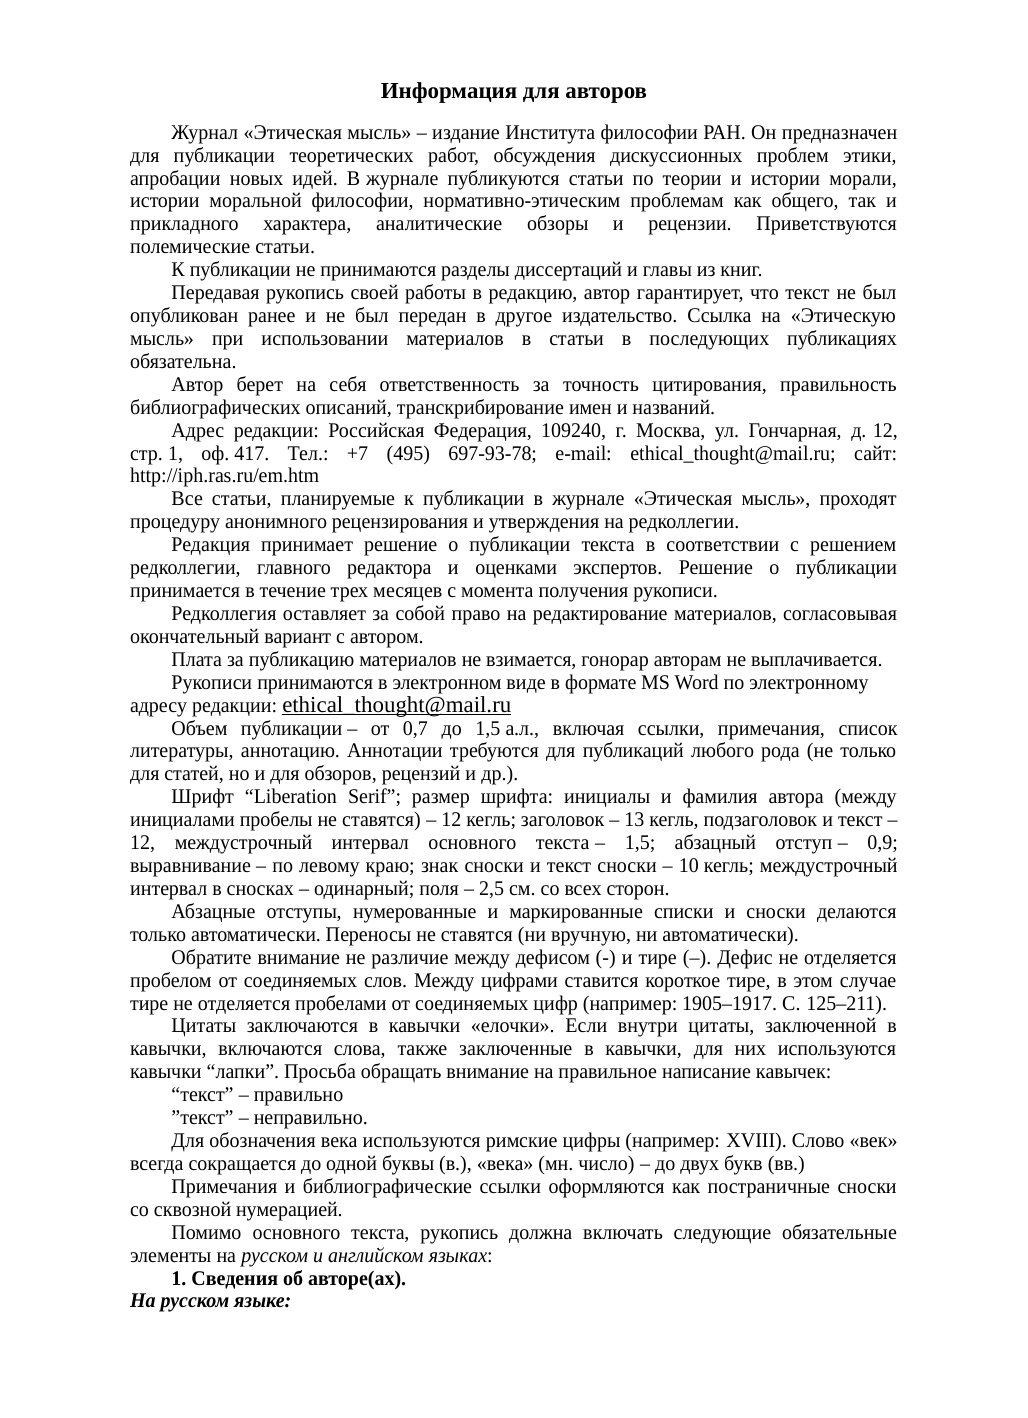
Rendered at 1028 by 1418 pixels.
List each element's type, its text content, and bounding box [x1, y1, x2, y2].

text Передавая рукопись своей работы в редакцию, автор гарантирует, что текст не был опубликован ранее и не был передан в другое издательство. Ссылка на «Этическую мысль» при использовании материалов в статьи в последующих публикациях обязательна. [130, 281, 898, 373]
text Примечания и библиографические ссылки оформляются как постраничные сноски со сквозной нумерацией. [130, 1175, 898, 1221]
text Автор берет на себя ответственность за точность цитирования, правильность библиографических описаний, транскрибирование имен и названий. [130, 373, 898, 419]
list Сведения об авторе(ах). [130, 1267, 898, 1289]
text Редакция принимает решение о публикации текста в соответствии с решением редколлегии, главного редактора и оценками экспертов. Решение о публикации принимается в течение трех месяцев с момента получения рукописи. [130, 533, 898, 602]
text Плата за публикацию материалов не взимается, гонорар авторам не выплачивается. [130, 648, 898, 671]
list На русском языке: [130, 1289, 898, 1312]
text Объем публикации – от 0,7 до 1,5 а.л., включая ссылки, примечания, список литературы, аннотацию. Аннотации требуются для публикаций любого рода (не только для статей, но и для обзоров, рецензий и др.). [130, 717, 898, 785]
text Абзацные отступы, нумерованные и маркированные списки и сноски делаются только автоматически. Переносы не ставятся (ни вручную, ни автоматически). [130, 900, 898, 946]
text Журнал «Этическая мысль» – издание Института философии РАН. Он предназначен для публикации теоретических работ, обсуждения дискуссионных проблем этики, апробации новых идей. В журнале публикуются статьи по теории и истории морали, истории моральной философии, нормативно-этическим проблемам как общего, так и прикладного характера, аналитические обзоры и рецензии. Приветствуются полемические статьи. [130, 121, 898, 258]
text Для обозначения века используются римские цифры (например: XVIII). Слово «век» всегда сокращается до одной буквы (в.), «века» (мн. число) – до двух букв (вв.) [130, 1129, 898, 1175]
text Редколлегия оставляет за собой право на редактирование материалов, согласовывая окончательный вариант с автором. [130, 602, 898, 648]
text Рукописи принимаются в электронном виде в формате MS Word по электронному адресу редакции: ethical_thought@mail.ru [130, 671, 898, 717]
subtitle Информация для авторов [130, 77, 898, 103]
text ”текст” – неправильно. [130, 1106, 898, 1129]
text Все статьи, планируемые к публикации в журнале «Этическая мысль», проходят процедуру анонимного рецензирования и утверждения на редколлегии. [130, 487, 898, 533]
text Обратите внимание не различие между дефисом (-) и тире (–). Дефис не отделяется пробелом от соединяемых слов. Между цифрами ставится короткое тире, в этом случае тире не отделяется пробелами от соединяемых цифр (например: 1905–1917. С. 125–211). [130, 946, 898, 1014]
text Помимо основного текста, рукопись должна включать следующие обязательные элементы на русском и английском языках: [130, 1221, 898, 1267]
text К публикации не принимаются разделы диссертаций и главы из книг. [130, 258, 898, 281]
text Шрифт “Liberation Serif”; размер шрифта: инициалы и фамилия автора (между инициалами пробелы не ставятся) – 12 кегль; заголовок – 13 кегль, подзаголовок и текст – 12, междустрочный интервал основного текста – 1,5; абзацный отступ – 0,9; выравнивание – по левому краю; знак сноски и текст сноски – 10 кегль; междустрочный интервал в сносках – одинарный; поля – 2,5 см. со всех сторон. [130, 785, 898, 900]
text Цитаты заключаются в кавычки «елочки». Если внутри цитаты, заключенной в кавычки, включаются слова, также заключенные в кавычки, для них используются кавычки “лапки”. Просьба обращать внимание на правильное написание кавычек: [130, 1014, 898, 1083]
text “текст” – правильно [130, 1083, 898, 1106]
text Адрес редакции: Российская Федерация, 109240, г. Москва, ул. Гончарная, д. 12, стр. 1, оф. 417. Тел.: +7 (495) 697-93-78; e-mail: ethical_thought@mail.ru; сайт: http://iph.ras.ru/em.htm [130, 419, 898, 487]
